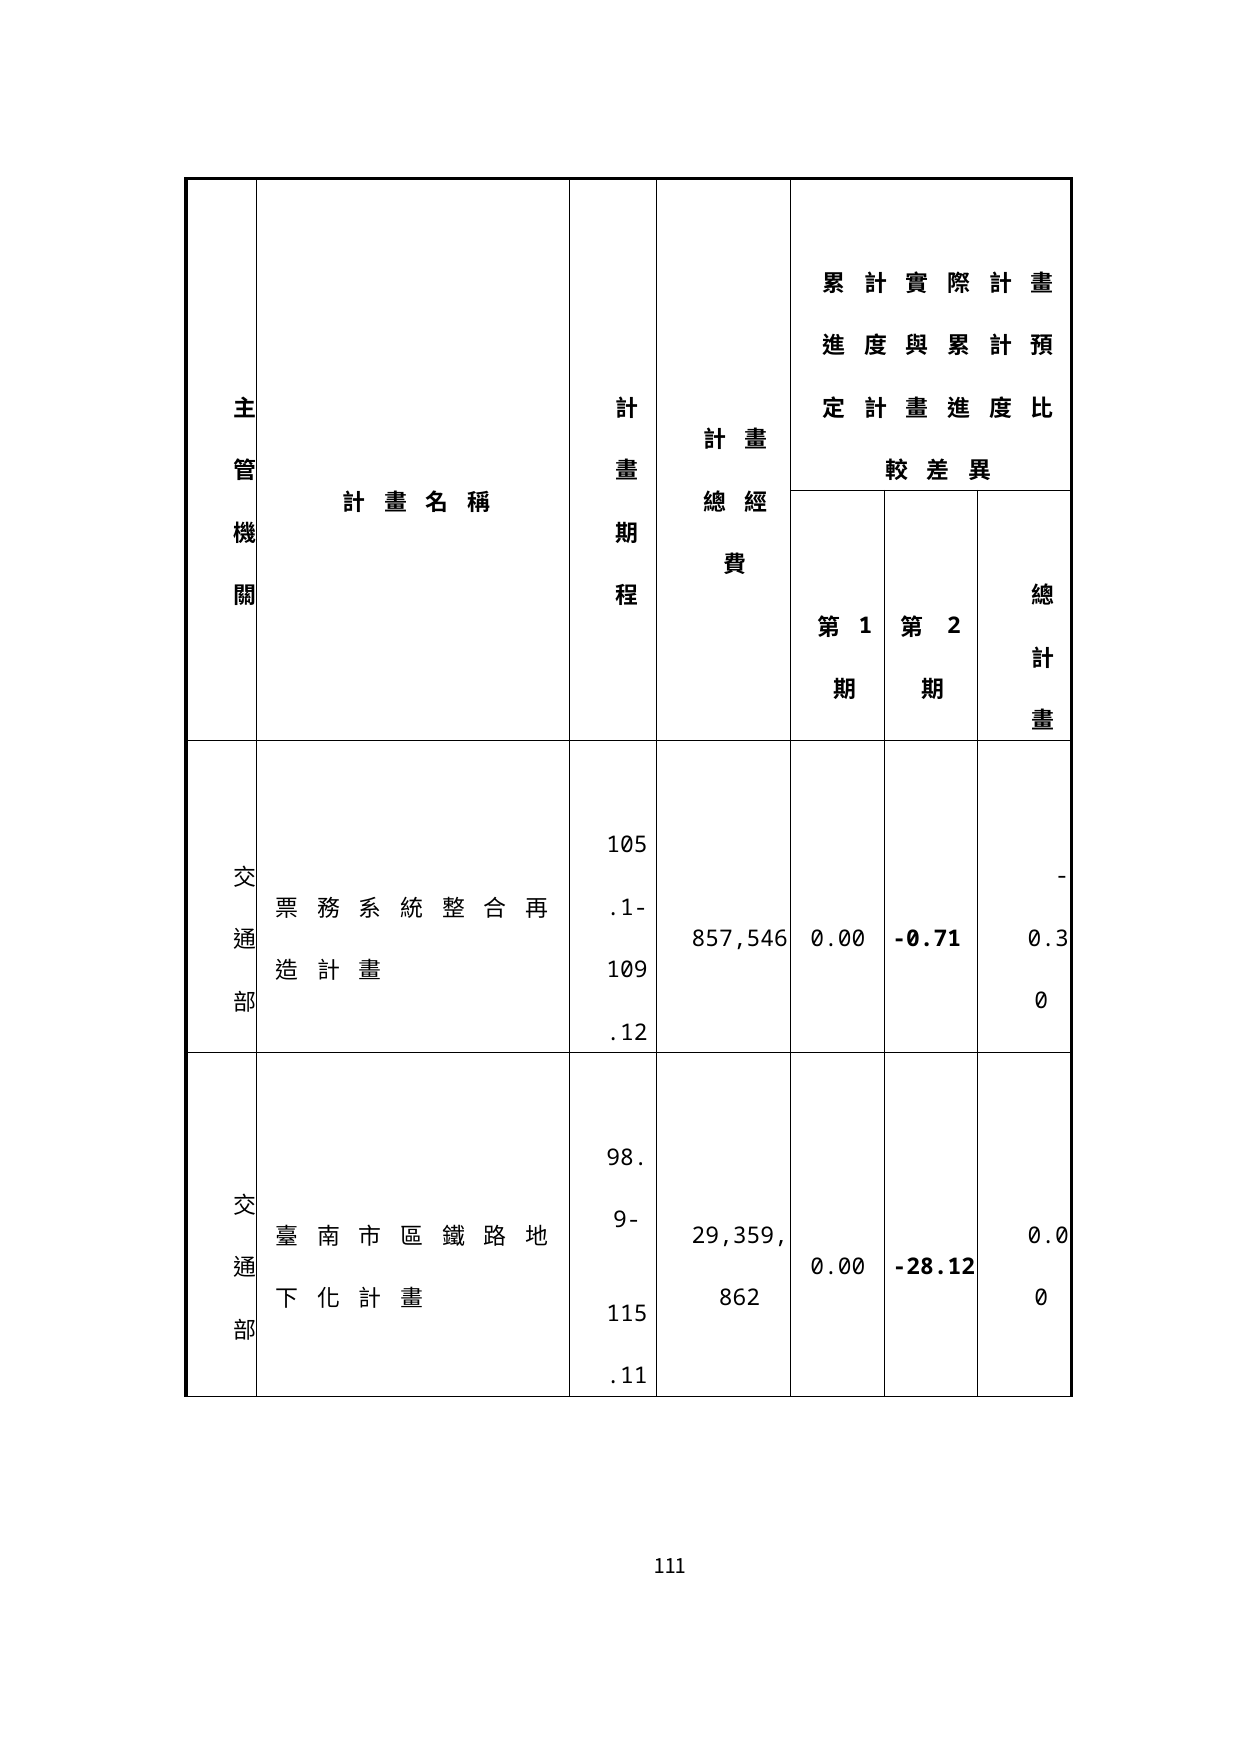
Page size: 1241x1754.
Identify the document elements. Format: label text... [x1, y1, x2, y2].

table_header 累計實際計畫進度與累計預定計畫進度比較差異 [791, 180, 1070, 490]
table_cell 第2期 [885, 491, 977, 740]
table_cell 0.00 [791, 1053, 884, 1396]
table_cell 交通部 [188, 741, 256, 1052]
table_header 計畫名稱 [257, 180, 569, 740]
table_header 主管機關 [188, 180, 256, 740]
table_cell -0.30 [978, 741, 1070, 1052]
table_cell 總計畫 [978, 491, 1070, 740]
table_header 計畫總經費 [657, 180, 790, 740]
table_cell 臺南市區鐵路地下化計畫 [257, 1053, 569, 1396]
table_cell 交通部 [188, 1053, 256, 1396]
table_cell 0.00 [791, 741, 884, 1052]
table_cell 105.1- 109.12 [570, 741, 656, 1052]
table_cell 票務系統整合再造計畫 [257, 741, 569, 1052]
table_header 計畫 期程 [570, 180, 656, 740]
table_cell 第1期 [791, 491, 884, 740]
table_cell 98.9- 115.11 [570, 1053, 656, 1396]
table_cell -0.71 [885, 741, 977, 1052]
table_cell 29,359,862 [657, 1053, 790, 1396]
table_cell 0.00 [978, 1053, 1070, 1396]
table_cell -28.12 [885, 1053, 977, 1396]
table_cell 857,546 [657, 741, 790, 1052]
